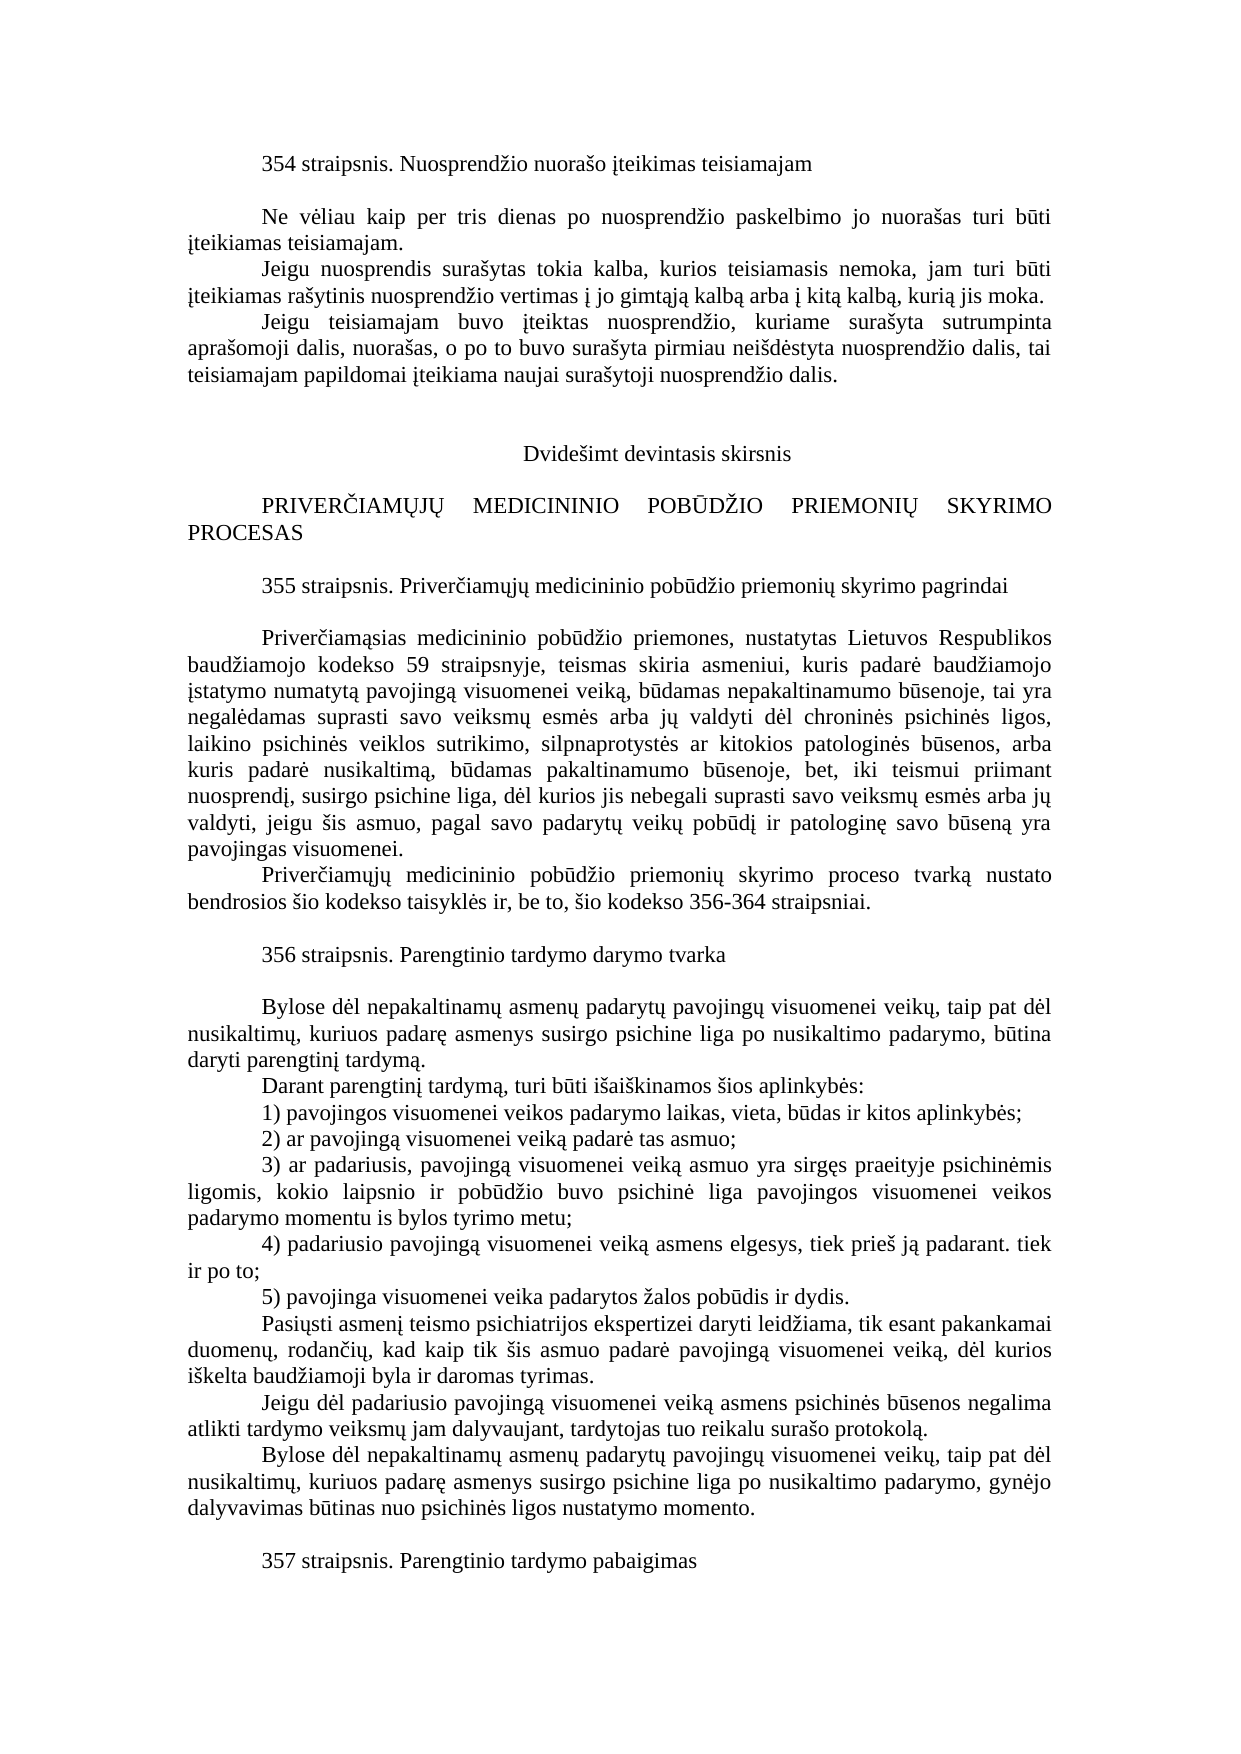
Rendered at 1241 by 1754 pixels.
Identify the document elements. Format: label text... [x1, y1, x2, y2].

text 5) pavojinga visuomenei veika padarytos žalos pobūdis ir dydis. [187, 1283, 1053, 1309]
text Ne vėliau kaip per tris dienas po nuosprendžio paskelbimo jo nuorašas turi būti įteikiamas teisiamajam. [187, 203, 1053, 255]
text 354 straipsnis. Nuosprendžio nuorašo įteikimas teisiamajam [261, 150, 1053, 176]
text Bylose dėl nepakaltinamų asmenų padarytų pavojingų visuomenei veikų, taip pat dėl nusikaltimų, kuriuos padarę asmenys susirgo psichine liga po nusikaltimo padarymo, būtina daryti parengtinį tardymą. [187, 993, 1053, 1072]
text 2) ar pavojingą visuomenei veiką padarė tas asmuo; [187, 1125, 1053, 1151]
text Pasiųsti asmenį teismo psichiatrijos ekspertizei daryti leidžiama, tik esant pakankamai duomenų, rodančių, kad kaip tik šis asmuo padarė pavojingą visuomenei veiką, dėl kurios iškelta baudžiamoji byla ir daromas tyrimas. [187, 1309, 1053, 1389]
text 4) padariusio pavojingą visuomenei veiką asmens elgesys, tiek prieš ją padarant. tiek ir po to; [187, 1231, 1053, 1283]
text Bylose dėl nepakaltinamų asmenų padarytų pavojingų visuomenei veikų, taip pat dėl nusikaltimų, kuriuos padarę asmenys susirgo psichine liga po nusikaltimo padarymo, gynėjo dalyvavimas būtinas nuo psichinės ligos nustatymo momento. [187, 1441, 1053, 1520]
text 355 straipsnis. Priverčiamųjų medicininio pobūdžio priemonių skyrimo pagrindai [211, 572, 1053, 598]
text Dvidešimt devintasis skirsnis [187, 440, 1053, 466]
text Priverčiamąsias medicininio pobūdžio priemones, nustatytas Lietuvos Respublikos baudžiamojo kodekso 59 straipsnyje, teismas skiria asmeniui, kuris padarė baudžiamojo įstatymo numatytą pavojingą visuomenei veiką, būdamas nepakaltinamumo būsenoje, tai yra negalėdamas suprasti savo veiksmų esmės arba jų valdyti dėl chroninės psichinės ligos, laikino psichinės veiklos sutrikimo, silpnaprotystės ar kitokios patologinės būsenos, arba kuris padarė nusikaltimą, būdamas pakaltinamumo būsenoje, bet, iki teismui priimant nuosprendį, susirgo psichine liga, dėl kurios jis nebegali suprasti savo veiksmų esmės arba jų valdyti, jeigu šis asmuo, pagal savo padarytų veikų pobūdį ir patologinę savo būseną yra pavojingas visuomenei. [187, 624, 1053, 862]
text 1) pavojingos visuomenei veikos padarymo laikas, vieta, būdas ir kitos aplinkybės; [187, 1099, 1053, 1125]
text Priverčiamųjų medicininio pobūdžio priemonių skyrimo proceso tvarką nustato bendrosios šio kodekso taisyklės ir, be to, šio kodekso 356-364 straipsniai. [187, 862, 1053, 914]
text PRIVERČIAMŲJŲ MEDICININIO POBŪDŽIO PRIEMONIŲ SKYRIMO PROCESAS [187, 493, 1053, 545]
text Jeigu nuosprendis surašytas tokia kalba, kurios teisiamasis nemoka, jam turi būti įteikiamas rašytinis nuosprendžio vertimas į jo gimtąją kalbą arba į kitą kalbą, kurią jis moka. [187, 255, 1053, 308]
text 356 straipsnis. Parengtinio tardymo darymo tvarka [187, 941, 1053, 967]
text Jeigu teisiamajam buvo įteiktas nuosprendžio, kuriame surašyta sutrumpinta aprašomoji dalis, nuorašas, o po to buvo surašyta pirmiau neišdėstyta nuosprendžio dalis, tai teisiamajam papildomai įteikiama naujai surašytoji nuosprendžio dalis. [187, 308, 1053, 387]
text Darant parengtinį tardymą, turi būti išaiškinamos šios aplinkybės: [187, 1072, 1053, 1099]
text Jeigu dėl padariusio pavojingą visuomenei veiką asmens psichinės būsenos negalima atlikti tardymo veiksmų jam dalyvaujant, tardytojas tuo reikalu surašo protokolą. [187, 1389, 1053, 1441]
text 3) ar padariusis, pavojingą visuomenei veiką asmuo yra sirgęs praeityje psichinėmis ligomis, kokio laipsnio ir pobūdžio buvo psichinė liga pavojingos visuomenei veikos padarymo momentu is bylos tyrimo metu; [187, 1151, 1053, 1231]
text 357 straipsnis. Parengtinio tardymo pabaigimas [187, 1547, 1053, 1573]
